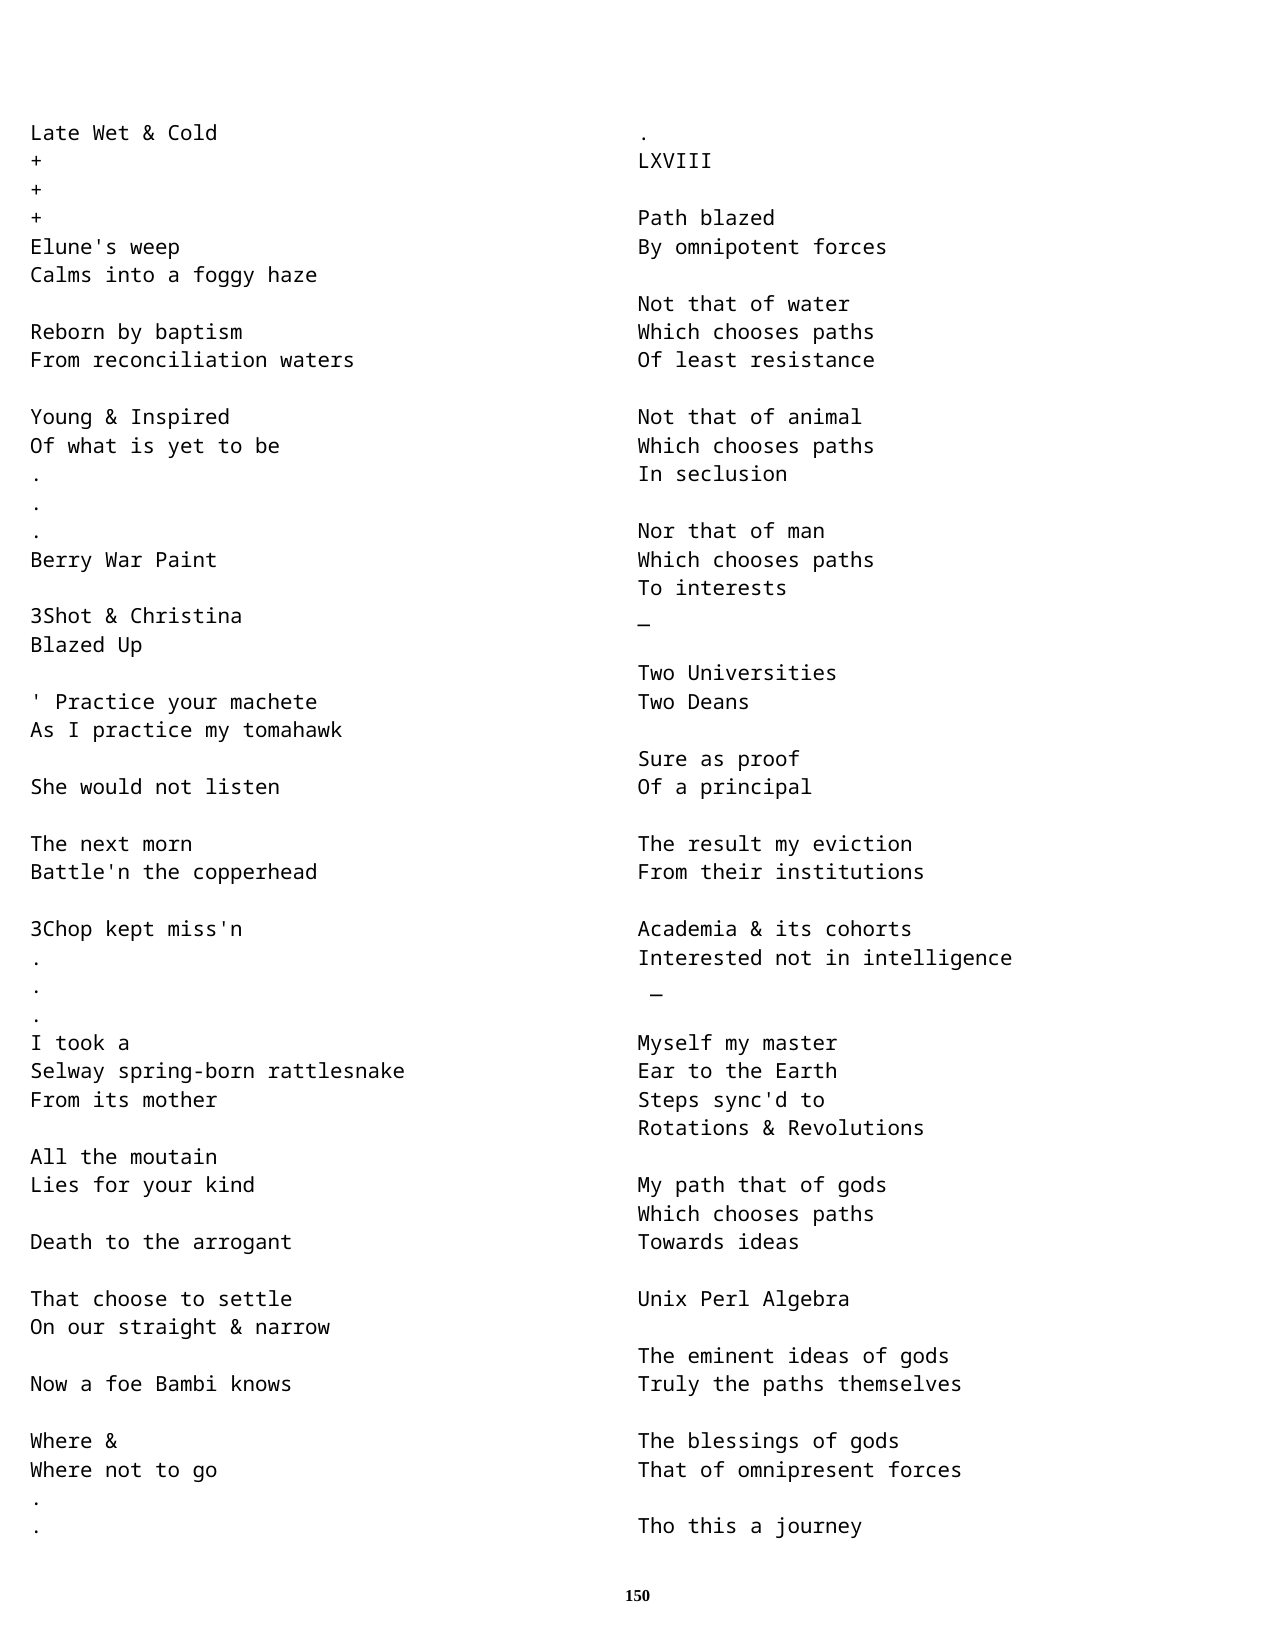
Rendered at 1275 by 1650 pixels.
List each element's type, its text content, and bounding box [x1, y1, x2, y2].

text By omnipotent forces [637, 232, 1245, 260]
text Calms into a foggy haze [30, 260, 637, 289]
text Which chooses paths [637, 431, 1245, 459]
text Myself my master [637, 1028, 1245, 1057]
text On our straight & narrow [30, 1312, 637, 1341]
text + [30, 147, 637, 175]
text Two Universities [637, 658, 1245, 687]
text Of what is yet to be [30, 431, 637, 459]
text _ [637, 602, 1245, 630]
text That of omnipresent forces [637, 1455, 1245, 1483]
text Tho this a journey [637, 1512, 1245, 1540]
text Which chooses paths [637, 545, 1245, 573]
text Path blazed [637, 203, 1245, 232]
text The next morn [30, 829, 637, 857]
text She would not listen [30, 772, 637, 801]
text Nor that of man [637, 516, 1245, 545]
text _ [637, 971, 1245, 1000]
text 3Chop kept miss'n [30, 914, 637, 943]
text From their institutions [637, 857, 1245, 886]
text LXVIII [637, 147, 1245, 175]
text ' Practice your machete [30, 687, 637, 715]
text I took a [30, 1028, 637, 1057]
text . [30, 1000, 637, 1028]
text Truly the paths themselves [637, 1369, 1245, 1398]
text Where & [30, 1426, 637, 1455]
text Ear to the Earth [637, 1057, 1245, 1085]
text As I practice my tomahawk [30, 715, 637, 744]
text Not that of animal [637, 402, 1245, 431]
text . [30, 943, 637, 971]
text Berry War Paint [30, 545, 637, 573]
text Death to the arrogant [30, 1227, 637, 1256]
text Late Wet & Cold [30, 118, 637, 147]
text Which chooses paths [637, 1199, 1245, 1227]
text Interested not in intelligence [637, 943, 1245, 971]
text Which chooses paths [637, 317, 1245, 346]
text Sure as proof [637, 744, 1245, 772]
text . [30, 1512, 637, 1540]
text Academia & its cohorts [637, 914, 1245, 943]
text . [30, 971, 637, 1000]
text 3Shot & Christina [30, 602, 637, 630]
text The blessings of gods [637, 1426, 1245, 1455]
text Of least resistance [637, 346, 1245, 374]
text The eminent ideas of gods [637, 1341, 1245, 1369]
text Elune's weep [30, 232, 637, 260]
text . [30, 488, 637, 516]
text . [30, 459, 637, 488]
text Young & Inspired [30, 402, 637, 431]
text That choose to settle [30, 1284, 637, 1312]
text + [30, 203, 637, 232]
text In seclusion [637, 459, 1245, 488]
text . [637, 118, 1245, 147]
text Selway spring-born rattlesnake [30, 1057, 637, 1085]
text Battle'n the copperhead [30, 857, 637, 886]
text Steps sync'd to [637, 1085, 1245, 1113]
text All the moutain [30, 1142, 637, 1170]
text Rotations & Revolutions [637, 1113, 1245, 1142]
text Lies for your kind [30, 1170, 637, 1199]
text Reborn by baptism [30, 317, 637, 346]
text + [30, 175, 637, 203]
text Unix Perl Algebra [637, 1284, 1245, 1312]
text Towards ideas [637, 1227, 1245, 1256]
text My path that of gods [637, 1170, 1245, 1199]
text Two Deans [637, 687, 1245, 715]
text Of a principal [637, 772, 1245, 801]
text . [30, 516, 637, 545]
text . [30, 1483, 637, 1512]
text From its mother [30, 1085, 637, 1113]
text Blazed Up [30, 630, 637, 658]
text The result my eviction [637, 829, 1245, 857]
text Now a foe Bambi knows [30, 1369, 637, 1398]
text To interests [637, 573, 1245, 602]
text Where not to go [30, 1455, 637, 1483]
text Not that of water [637, 289, 1245, 317]
text From reconciliation waters [30, 346, 637, 374]
